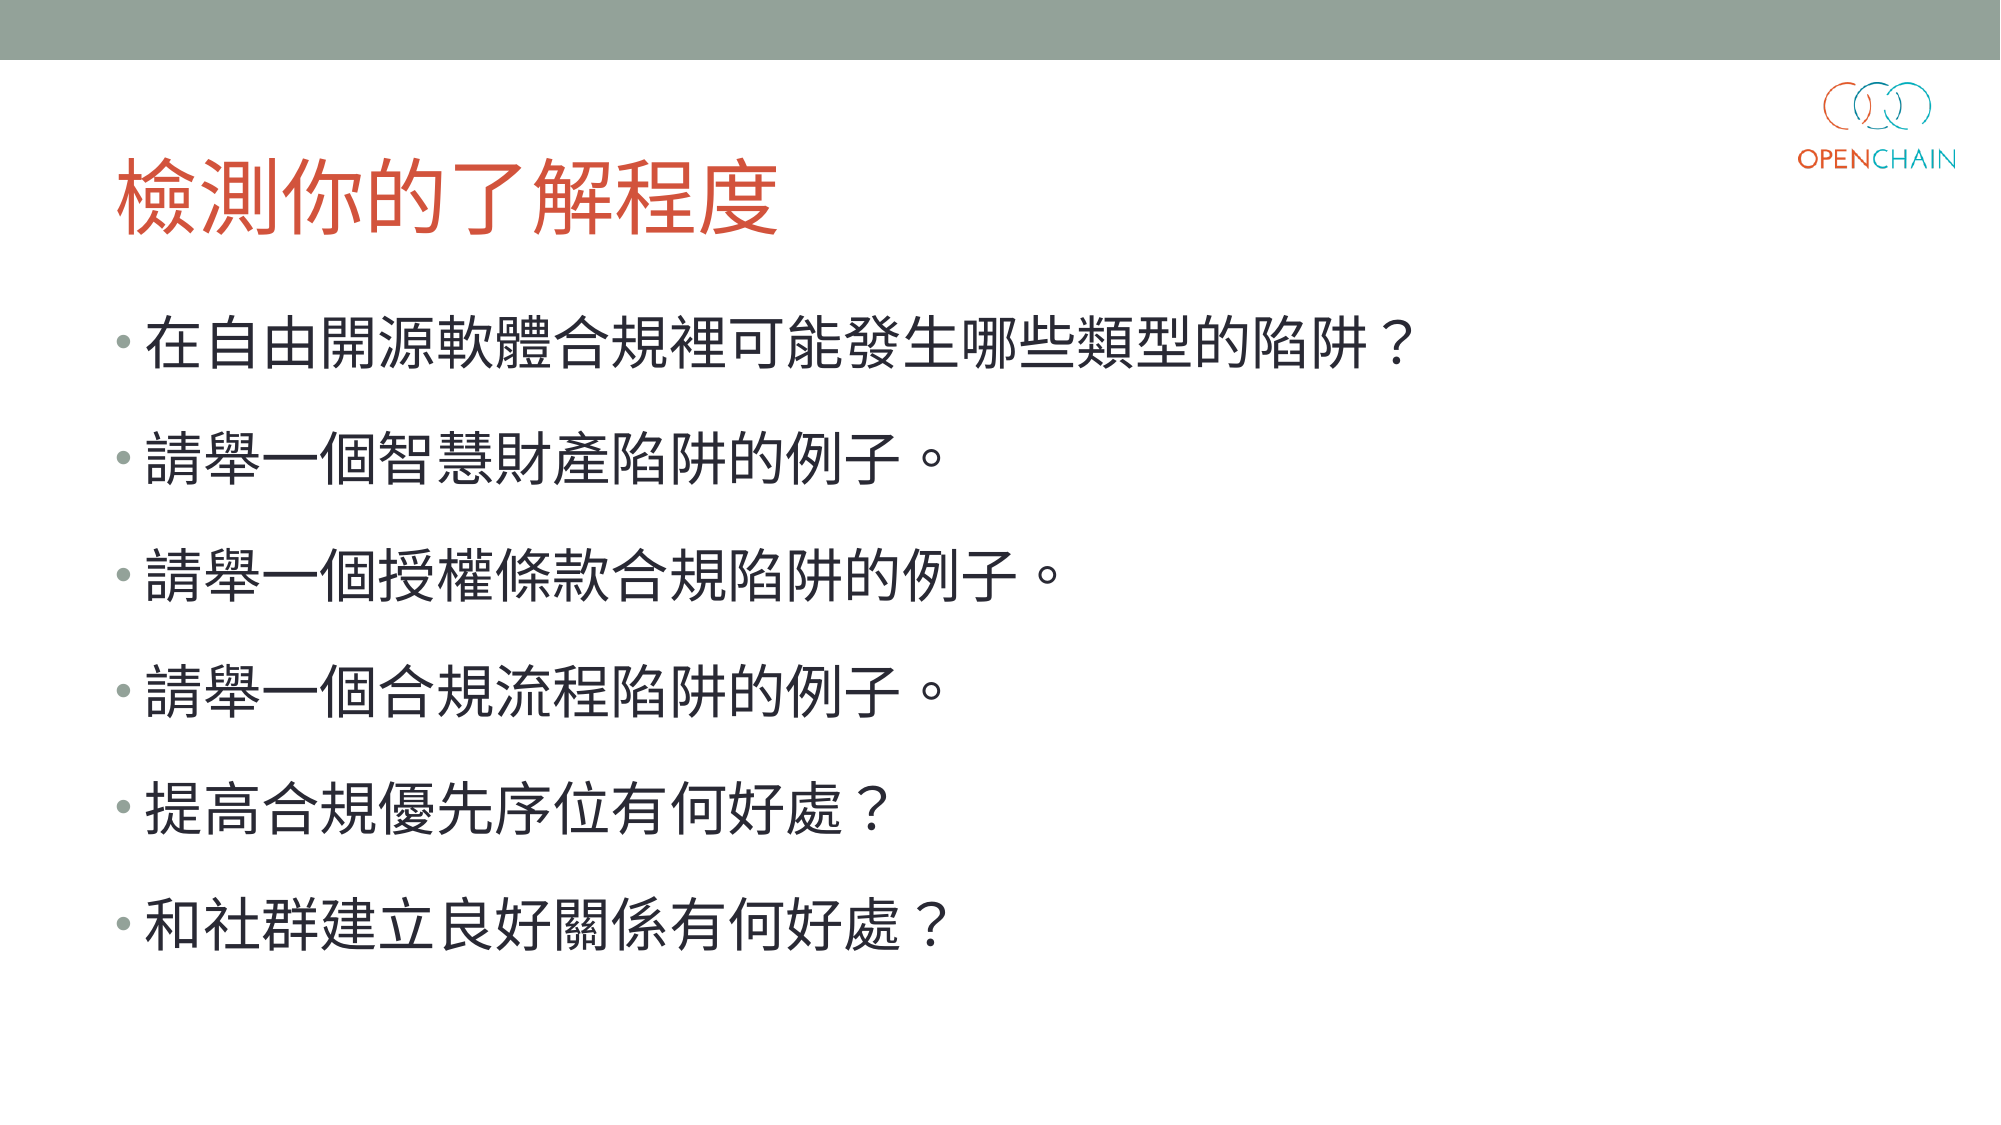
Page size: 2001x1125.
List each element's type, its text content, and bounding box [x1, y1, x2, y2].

list 在自由開源軟體合規裡可能發生哪些類型的陷阱？ 請舉一個智慧財產陷阱的例子。 請舉一個授權條款合規陷阱的例子。 請舉一個合規流程陷阱的例子。 提高合規優先序位有何好處？ 和社群建立良好關係有何好處？ [99, 263, 1900, 1064]
title 檢測你的了解程度 [99, 87, 1900, 251]
